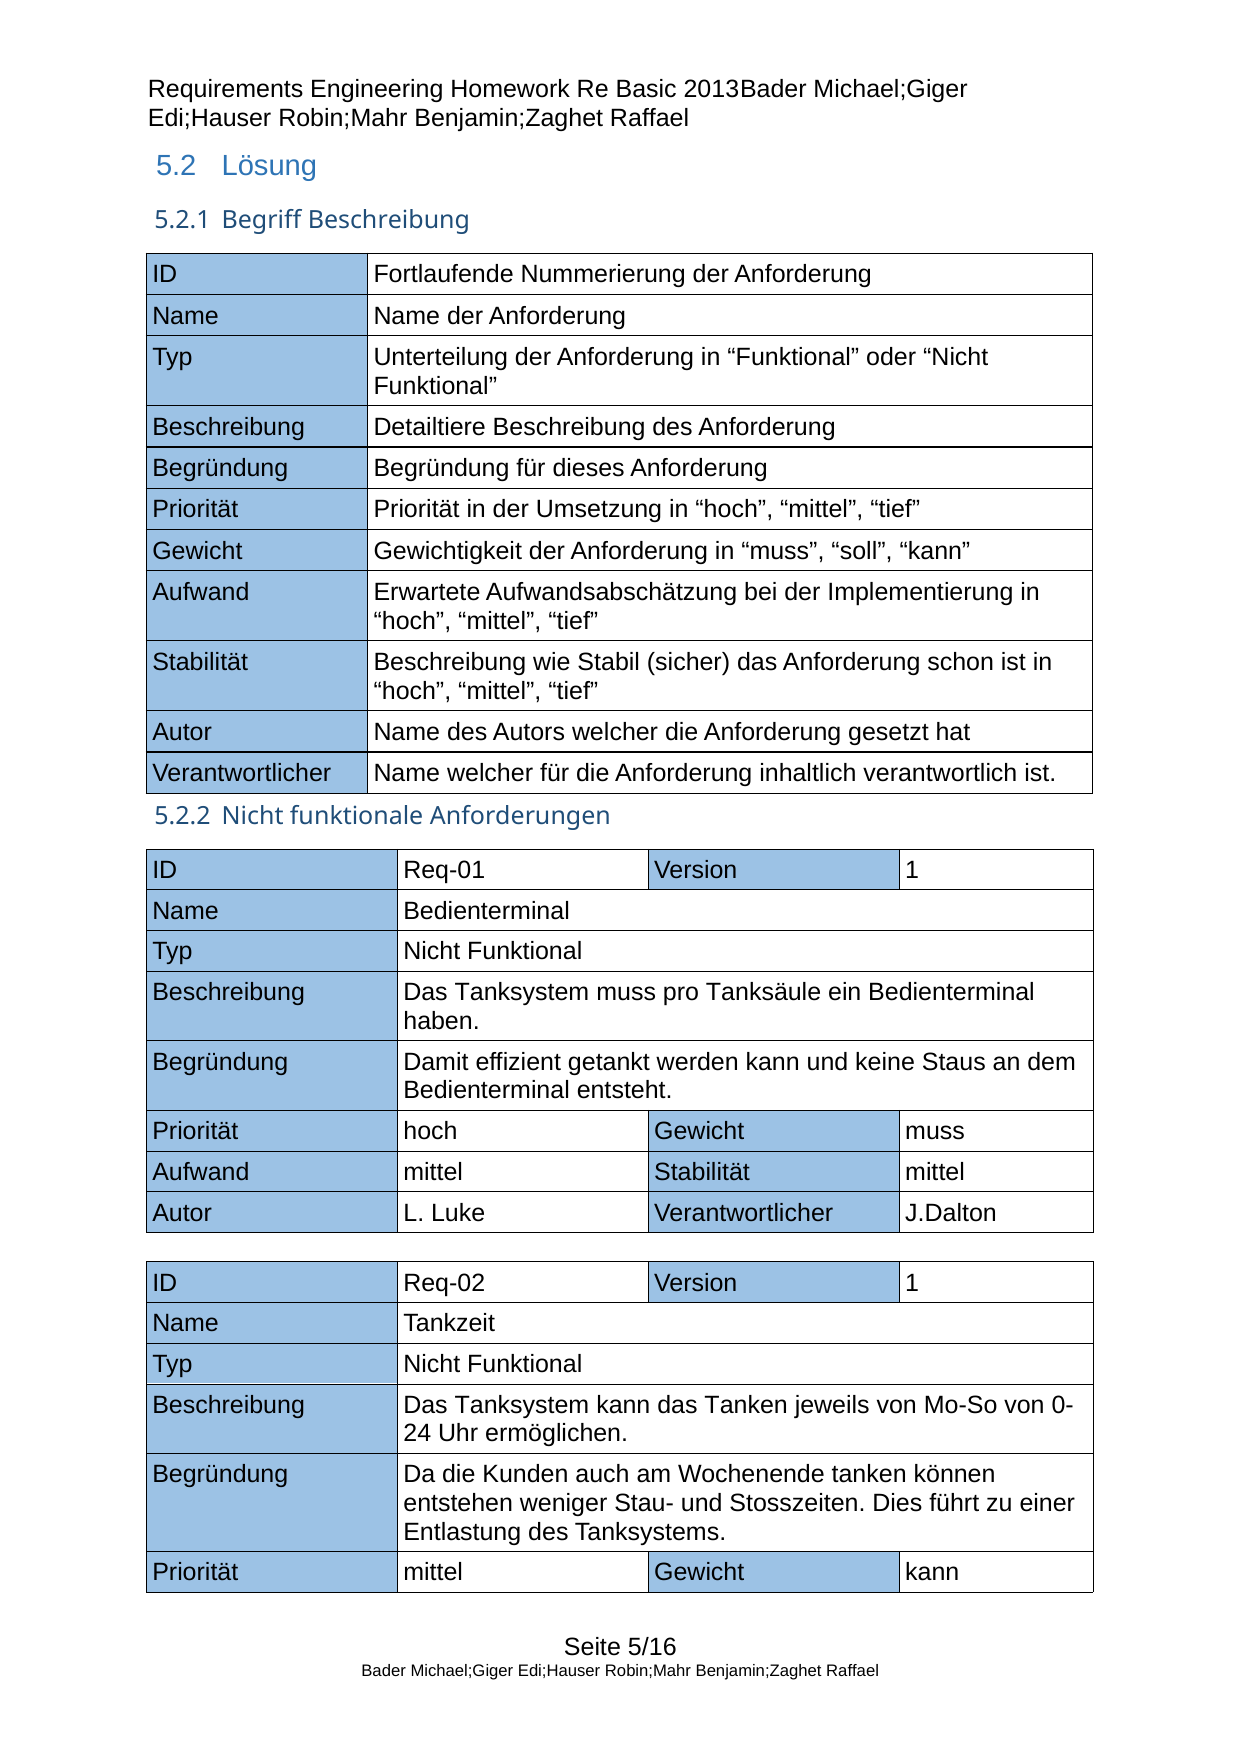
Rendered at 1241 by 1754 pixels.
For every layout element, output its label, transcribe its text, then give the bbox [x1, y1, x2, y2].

table_cell mittel [398, 1552, 648, 1592]
table_cell Da die Kunden auch am Wochenende tanken können entstehen weniger Stau- und Stosszeiten. Dies führt zu einer Entlastung des Tanksystems. [398, 1454, 1093, 1551]
table_cell Nicht Funktional [398, 1344, 1093, 1383]
table_cell Detailtiere Beschreibung des Anforderung [368, 406, 1092, 446]
table_cell Beschreibung [147, 1385, 397, 1453]
table_cell Typ [147, 1344, 397, 1383]
table_cell Begründung [147, 1454, 397, 1551]
table_cell Verantwortlicher [649, 1192, 899, 1232]
table_cell J.Dalton [900, 1192, 1093, 1232]
subtitle Lösung [148, 148, 1093, 181]
table_cell Beschreibung [147, 972, 397, 1040]
table_cell mittel [398, 1152, 648, 1191]
table_cell Autor [147, 1192, 397, 1232]
subtitle Nicht funktionale Anforderungen [148, 798, 1093, 832]
table_cell Beschreibung wie Stabil (sicher) das Anforderung schon ist in “hoch”, “mittel”, “tief” [368, 641, 1092, 710]
table_cell Aufwand [147, 571, 367, 640]
table_header ID [147, 254, 367, 294]
table_cell Name [147, 295, 367, 335]
table_header 1 [900, 850, 1093, 889]
subtitle Begriff Beschreibung [148, 202, 1093, 236]
table_cell Gewicht [649, 1111, 899, 1151]
table_cell L. Luke [398, 1192, 648, 1232]
table_cell Name [147, 890, 397, 930]
table_cell Name der Anforderung [368, 295, 1092, 335]
table_cell Aufwand [147, 1152, 397, 1191]
table_cell Name des Autors welcher die Anforderung gesetzt hat [368, 711, 1092, 751]
table_header 1 [900, 1262, 1093, 1302]
table_cell Autor [147, 711, 367, 751]
table_cell Beschreibung [147, 406, 367, 446]
table_cell Priorität [147, 1111, 397, 1151]
table_header Version [649, 850, 899, 889]
table_cell Begründung für dieses Anforderung [368, 448, 1092, 488]
table_cell Unterteilung der Anforderung in “Funktional” oder “Nicht Funktional” [368, 336, 1092, 405]
table_cell Nicht Funktional [398, 931, 1093, 971]
table_cell muss [900, 1111, 1093, 1151]
table_cell Bedienterminal [398, 890, 1093, 930]
table_cell Priorität [147, 489, 367, 529]
table_cell Name [147, 1303, 397, 1343]
table_cell mittel [900, 1152, 1093, 1191]
table_cell Tankzeit [398, 1303, 1093, 1343]
table_cell Typ [147, 931, 397, 971]
table_cell Priorität in der Umsetzung in “hoch”, “mittel”, “tief” [368, 489, 1092, 529]
table_header Fortlaufende Nummerierung der Anforderung [368, 254, 1092, 294]
table_header Req-02 [398, 1262, 648, 1302]
table_header Req-01 [398, 850, 648, 889]
table_header ID [147, 1262, 397, 1302]
table_cell Stabilität [649, 1152, 899, 1191]
table_header Version [649, 1262, 899, 1302]
table_cell Erwartete Aufwandsabschätzung bei der Implementierung in “hoch”, “mittel”, “tief” [368, 571, 1092, 640]
table_cell kann [900, 1552, 1093, 1592]
table_cell Verantwortlicher [147, 753, 367, 793]
table_cell Begründung [147, 1041, 397, 1110]
table_cell Gewichtigkeit der Anforderung in “muss”, “soll”, “kann” [368, 530, 1092, 570]
table_cell Damit effizient getankt werden kann und keine Staus an dem Bedienterminal entsteht. [398, 1041, 1093, 1110]
table_cell Das Tanksystem kann das Tanken jeweils von Mo-So von 0-24 Uhr ermöglichen. [398, 1385, 1093, 1453]
table_cell hoch [398, 1111, 648, 1151]
table_cell Stabilität [147, 641, 367, 710]
table_cell Gewicht [147, 530, 367, 570]
table_header ID [147, 850, 397, 889]
table_cell Typ [147, 336, 367, 405]
table_cell Gewicht [649, 1552, 899, 1592]
table_cell Name welcher für die Anforderung inhaltlich verantwortlich ist. [368, 753, 1092, 793]
table_cell Begründung [147, 448, 367, 488]
table_cell Das Tanksystem muss pro Tanksäule ein Bedienterminal haben. [398, 972, 1093, 1040]
table_cell Priorität [147, 1552, 397, 1592]
